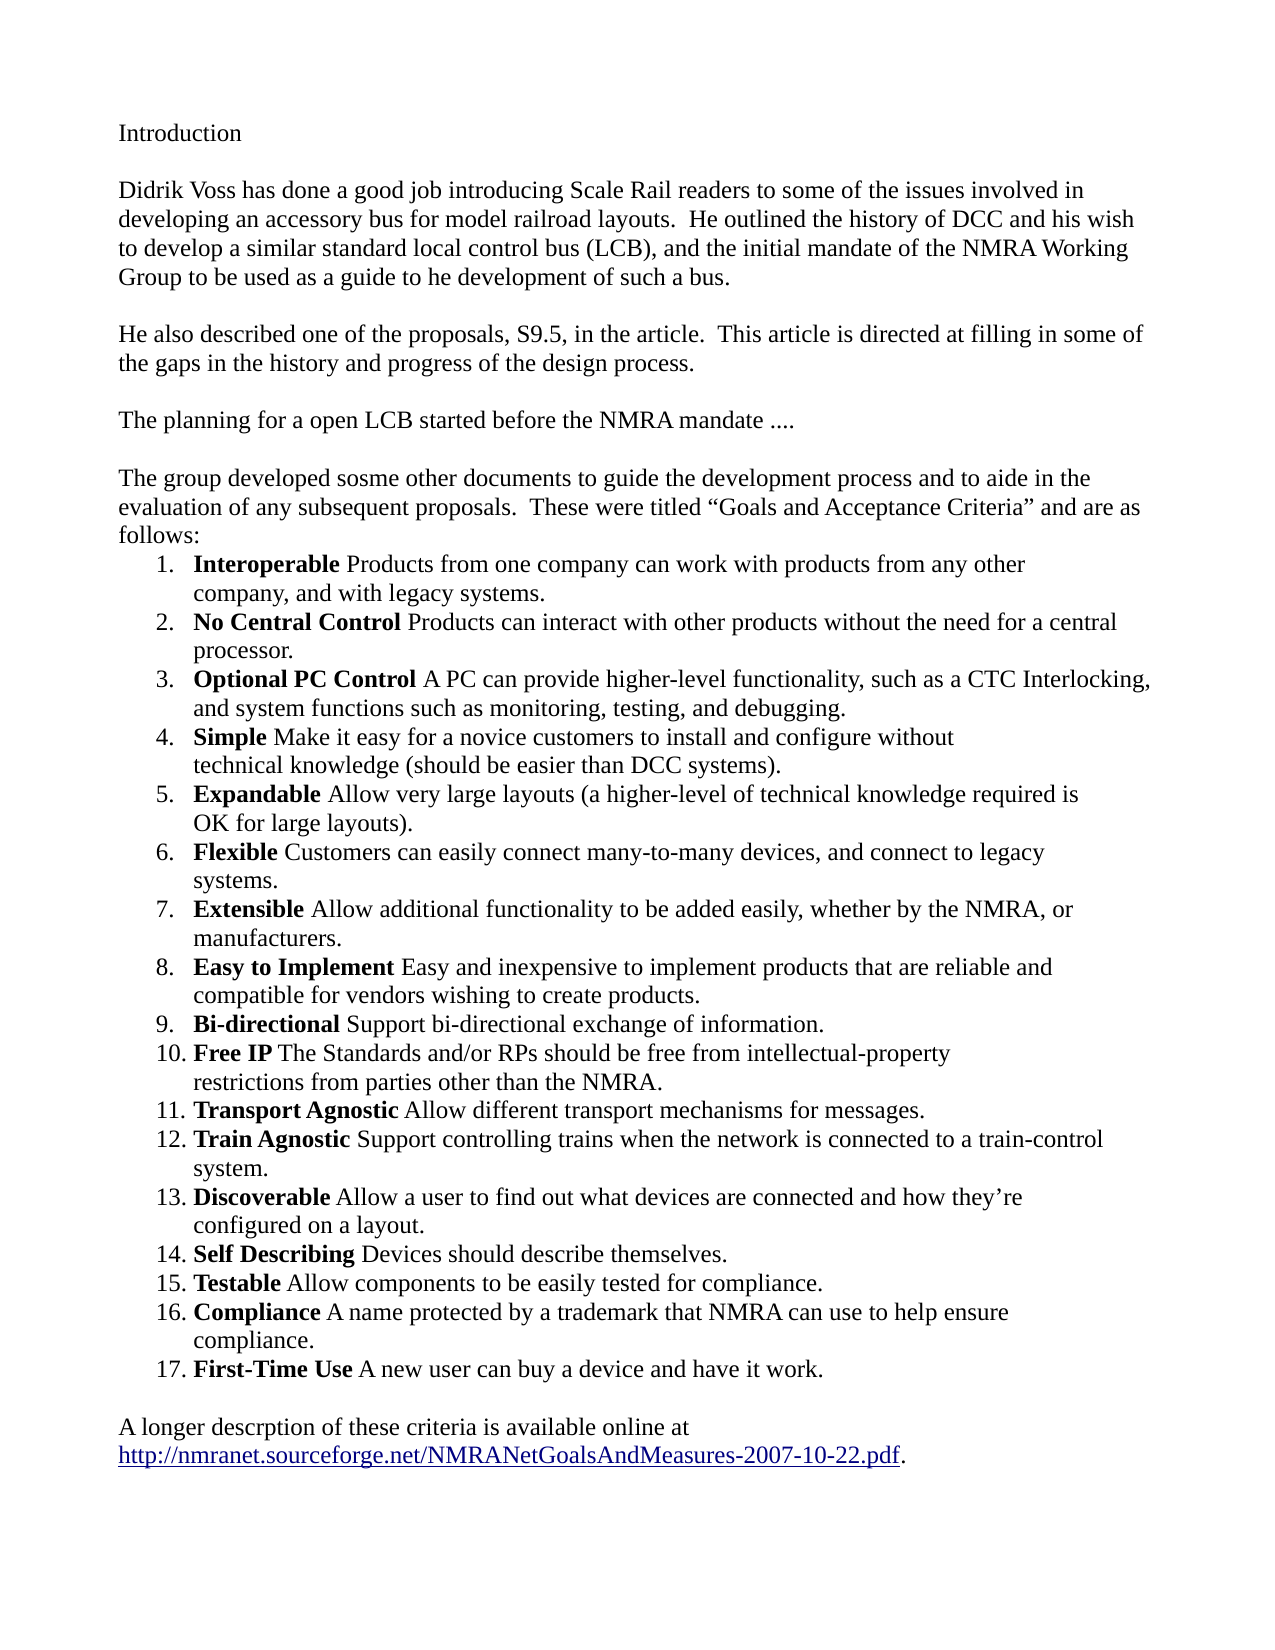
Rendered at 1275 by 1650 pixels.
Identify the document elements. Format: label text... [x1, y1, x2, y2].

list Flexible Customers can easily connect many-to-many devices, and connect to legacy [156, 837, 1157, 866]
list No Central Control Products can interact with other products without the need for a central [156, 607, 1157, 636]
text The planning for a open LCB started before the NMRA mandate .... [118, 406, 1157, 434]
list Free IP The Standards and/or RPs should be free from intellectual-property [156, 1038, 1157, 1067]
list Easy to Implement Easy and inexpensive to implement products that are reliable and [156, 952, 1157, 981]
text A longer descrption of these criteria is available online at http://nmranet.sourceforge.net/NMRANetGoalsAndMeasures-2007-10-22.pdf. [118, 1412, 1157, 1469]
text Introduction [118, 118, 1157, 147]
list technical knowledge (should be easier than DCC systems). [156, 751, 1157, 779]
text Didrik Voss has done a good job introducing Scale Rail readers to some of the issues involved in developing an accessory bus for model railroad layouts. He outlined the history of DCC and his wish to develop a similar standard local control bus (LCB), and the initial mandate of the NMRA Working Group to be used as a guide to he development of such a bus. [118, 176, 1157, 291]
list manufacturers. [156, 923, 1157, 952]
list compatible for vendors wishing to create products. [156, 981, 1157, 1009]
list Bi-directional Support bi-directional exchange of information. [156, 1009, 1157, 1038]
list Expandable Allow very large layouts (a higher-level of technical knowledge required is [156, 779, 1157, 808]
text He also described one of the proposals, S9.5, in the article. This article is directed at filling in some of the gaps in the history and progress of the design process. [118, 319, 1157, 377]
list OK for large layouts). [156, 808, 1157, 837]
list Extensible Allow additional functionality to be added easily, whether by the NMRA, or [156, 894, 1157, 923]
list company, and with legacy systems. [156, 578, 1157, 607]
list Simple Make it easy for a novice customers to install and configure without [156, 722, 1157, 751]
list Interoperable Products from one company can work with products from any other [156, 549, 1157, 578]
list and system functions such as monitoring, testing, and debugging. [156, 693, 1157, 722]
list processor. [156, 636, 1157, 664]
list Discoverable Allow a user to find out what devices are connected and how they’re [156, 1182, 1157, 1211]
text The group developed sosme other documents to guide the development process and to aide in the evaluation of any subsequent proposals. These were titled “Goals and Acceptance Criteria” and are as follows: [118, 463, 1157, 549]
list configured on a layout. [156, 1211, 1157, 1239]
list compliance. [156, 1326, 1157, 1354]
list First-Time Use A new user can buy a device and have it work. [156, 1354, 1157, 1383]
list systems. [156, 866, 1157, 894]
list Optional PC Control A PC can provide higher-level functionality, such as a CTC Interlocking, [156, 664, 1157, 693]
list Train Agnostic Support controlling trains when the network is connected to a train-control [156, 1124, 1157, 1153]
list system. [156, 1153, 1157, 1182]
list Transport Agnostic Allow different transport mechanisms for messages. [156, 1096, 1157, 1124]
list Compliance A name protected by a trademark that NMRA can use to help ensure [156, 1297, 1157, 1326]
list Testable Allow components to be easily tested for compliance. [156, 1268, 1157, 1297]
list restrictions from parties other than the NMRA. [156, 1067, 1157, 1096]
list Self Describing Devices should describe themselves. [156, 1239, 1157, 1268]
